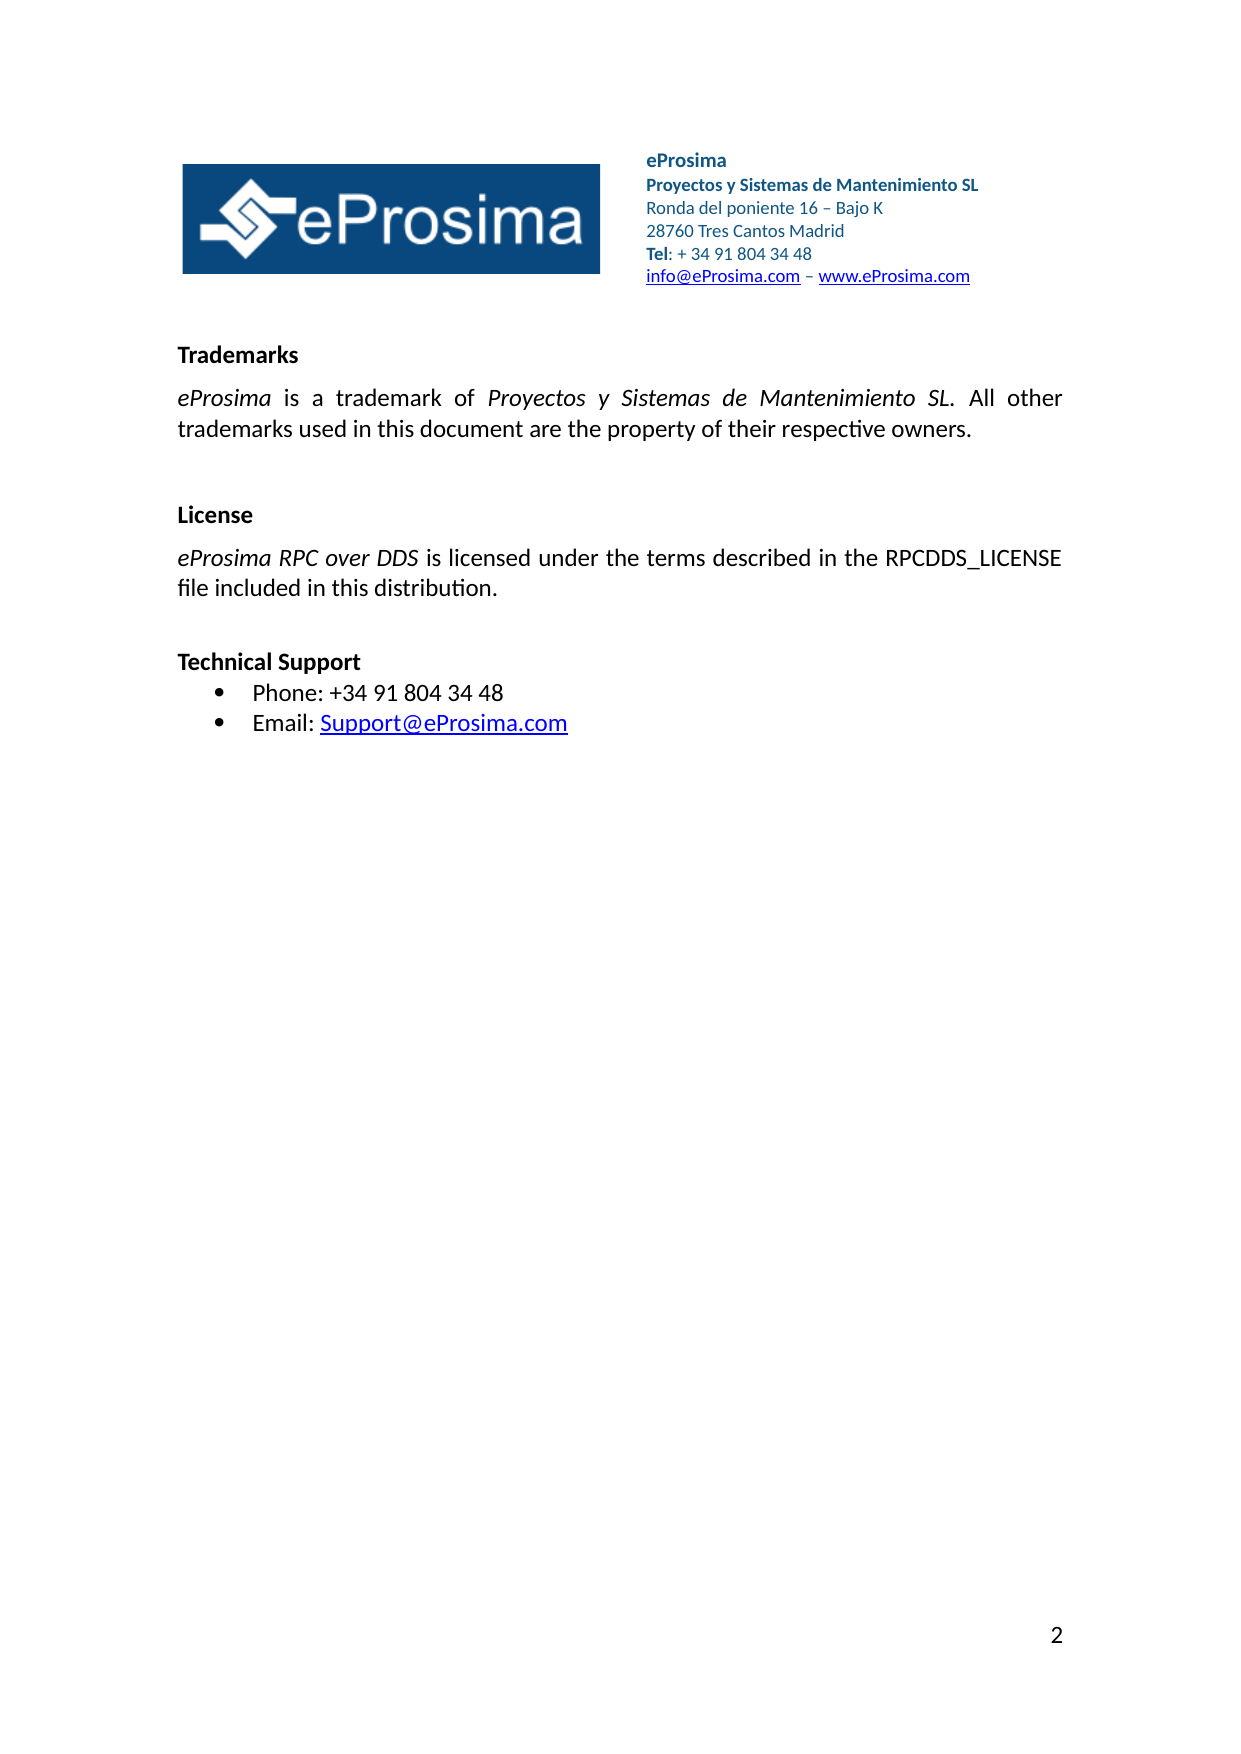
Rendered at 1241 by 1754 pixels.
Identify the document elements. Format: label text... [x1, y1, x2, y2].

text eProsima RPC over DDS is licensed under the terms described in the RPCDDS_LICENSE file included in this distribution. [177, 542, 1063, 603]
list Email: Support@eProsima.com [215, 707, 1063, 738]
text eProsima is a trademark of Proyectos y Sistemas de Mantenimiento SL. All other trademarks used in this document are the property of their respective owners. [177, 382, 1063, 443]
list Phone: +34 91 804 34 48 [215, 677, 1063, 707]
text Trademarks [177, 339, 1063, 370]
picture [182, 164, 600, 274]
text Technical Support [177, 646, 1063, 677]
text License [177, 499, 1063, 529]
table_header [148, 148, 635, 304]
table_header eProsima Proyectos y Sistemas de Mantenimiento SL Ronda del poniente 16 – Bajo K 28760 Tres Cantos Madrid Tel: + 34 91 804 34 48 info@eProsima.com – www.eProsima.com [635, 148, 1074, 304]
